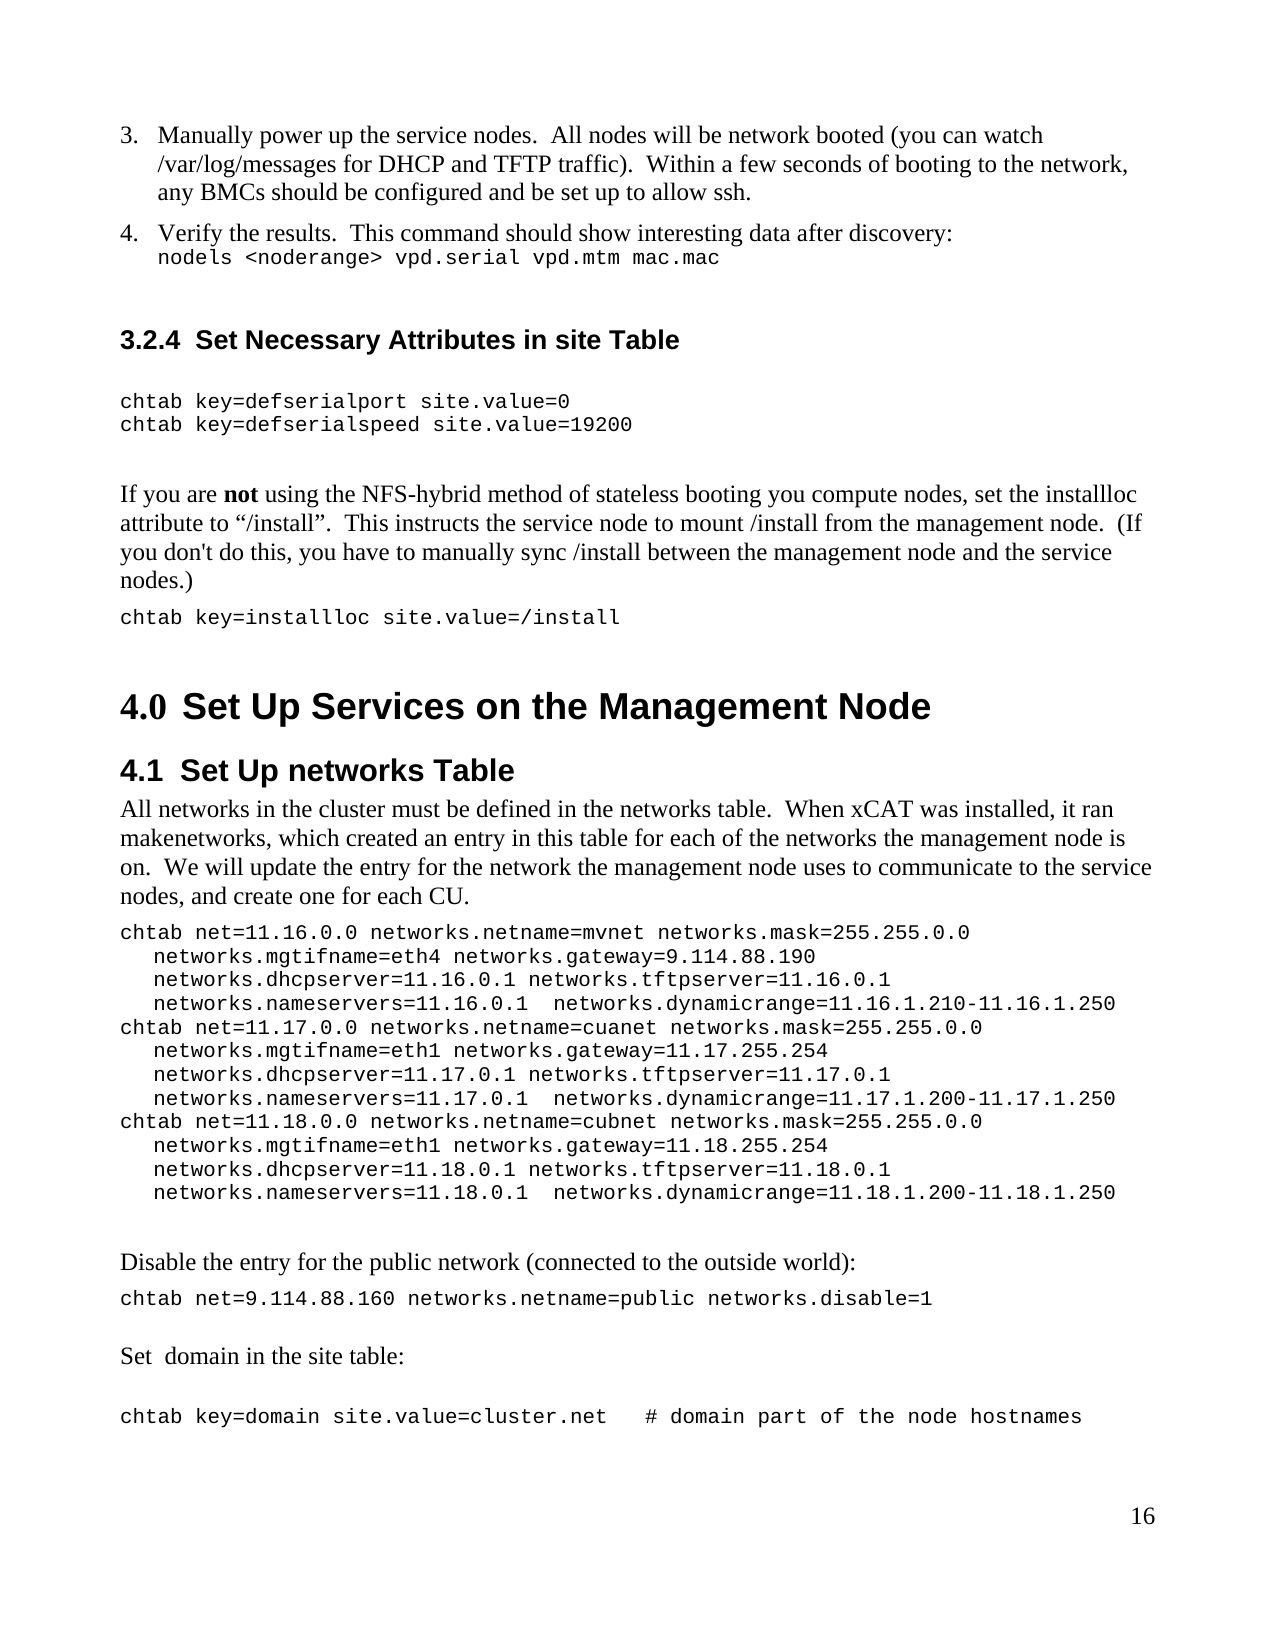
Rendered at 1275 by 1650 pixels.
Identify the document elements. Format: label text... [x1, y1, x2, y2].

text Disable the entry for the public network (connected to the outside world): [120, 1247, 1155, 1276]
text If you are not using the NFS-hybrid method of stateless booting you compute nodes, set the installloc attribute to “/install”. This instructs the service node to mount /install from the management node. (If you don't do this, you have to manually sync /install between the management node and the service nodes.) [120, 479, 1155, 594]
subtitle Set Necessary Attributes in site Table [120, 324, 1155, 356]
text chtab key=installloc site.value=/install [120, 607, 1155, 630]
text All networks in the cluster must be defined in the networks table. When xCAT was installed, it ran makenetworks, which created an entry in this table for each of the networks the management node is on. We will update the entry for the network the management node uses to communicate to the service nodes, and create one for each CU. [120, 794, 1155, 909]
list Verify the results. This command should show interesting data after discovery: [120, 218, 1155, 247]
text Set domain in the site table: [120, 1341, 1155, 1369]
subtitle Set Up Services on the Management Node [120, 684, 1155, 727]
text chtab net=11.17.0.0 networks.netname=cuanet networks.mask=255.255.0.0 networks.mgtifname=eth1 networks.gateway=11.17.255.254 networks.dhcpserver=11.17.0.1 networks.tftpserver=11.17.0.1 networks.nameservers=11.17.0.1 networks.dynamicrange=11.17.1.200-11.17.1.250 [120, 1017, 1155, 1111]
text chtab key=domain site.value=cluster.net # domain part of the node hostnames [120, 1406, 1155, 1429]
text chtab net=11.16.0.0 networks.netname=mvnet networks.mask=255.255.0.0 networks.mgtifname=eth4 networks.gateway=9.114.88.190 networks.dhcpserver=11.16.0.1 networks.tftpserver=11.16.0.1 networks.nameservers=11.16.0.1 networks.dynamicrange=11.16.1.210-11.16.1.250 [120, 922, 1155, 1017]
subtitle Set Up networks Table [120, 752, 1155, 788]
text chtab net=11.18.0.0 networks.netname=cubnet networks.mask=255.255.0.0 networks.mgtifname=eth1 networks.gateway=11.18.255.254 networks.dhcpserver=11.18.0.1 networks.tftpserver=11.18.0.1 networks.nameservers=11.18.0.1 networks.dynamicrange=11.18.1.200-11.18.1.250 [120, 1111, 1155, 1206]
text chtab key=defserialspeed site.value=19200 [120, 414, 1155, 438]
text chtab key=defserialport site.value=0 [120, 391, 1155, 414]
list Manually power up the service nodes. All nodes will be network booted (you can watch /var/log/messages for DHCP and TFTP traffic). Within a few seconds of booting to the network, any BMCs should be configured and be set up to allow ssh. [120, 120, 1155, 206]
text chtab net=9.114.88.160 networks.netname=public networks.disable=1 [120, 1288, 1155, 1312]
text nodels <noderange> vpd.serial vpd.mtm mac.mac [157, 247, 1155, 271]
